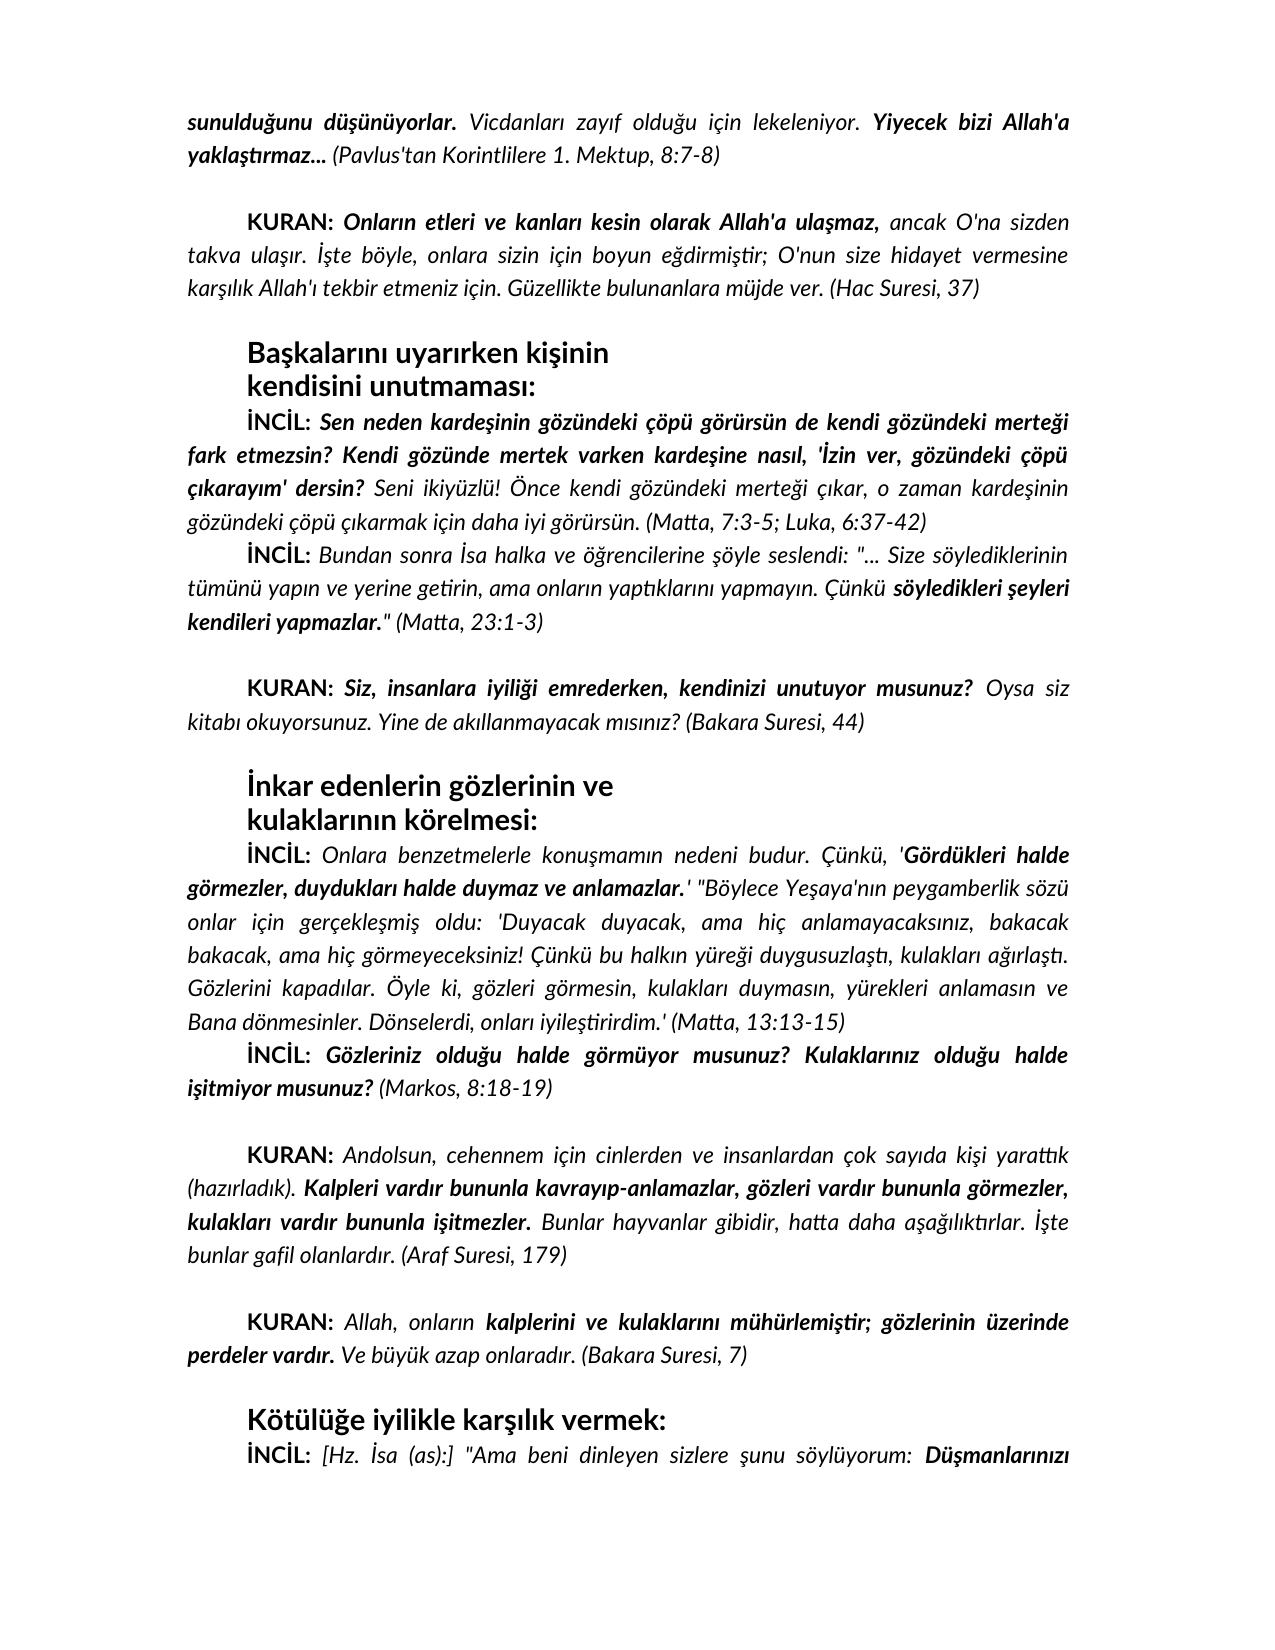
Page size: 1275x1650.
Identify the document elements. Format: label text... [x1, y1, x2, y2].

text İNCİL: Gözleriniz olduğu halde görmüyor musunuz? Kulaklarınız olduğu halde işitmiyor musunuz? (Markos, 8:18-19) [187, 1037, 1070, 1103]
text KURAN: Onların etleri ve kanları kesin olarak Allah'a ulaşmaz, ancak O'na sizden takva ulaşır. İşte böyle, onlara sizin için boyun eğdirmiştir; O'nun size hidayet vermesine karşılık Allah'ı tekbir etmeniz için. Güzellikte bulunanlara müjde ver. (Hac Suresi, 37) [187, 203, 1070, 303]
text KURAN: Siz, insanlara iyiliği emrederken, kendinizi unutuyor musunuz? Oysa siz kitabı okuyorsunuz. Yine de akıllanmayacak mısınız? (Bakara Suresi, 44) [187, 670, 1070, 737]
text İNCİL: Sen neden kardeşinin gözündeki çöpü görürsün de kendi gözündeki merteği fark etmezsin? Kendi gözünde mertek varken kardeşine nasıl, 'İzin ver, gözündeki çöpü çıkarayım' dersin? Seni ikiyüzlü! Önce kendi gözündeki merteği çıkar, o zaman kardeşinin gözündeki çöpü çıkarmak için daha iyi görürsün. (Matta, 7:3-5; Luka, 6:37-42) [187, 403, 1070, 537]
text sunulduğunu düşünüyorlar. Vicdanları zayıf olduğu için lekeleniyor. Yiyecek bizi Allah'a yaklaştırmaz... (Pavlus'tan Korintlilere 1. Mektup, 8:7-8) [187, 103, 1070, 170]
text kendisini unutmaması: [187, 370, 1070, 403]
text İNCİL: [Hz. İsa (as):] "Ama beni dinleyen sizlere şunu söylüyorum: Düşmanlarınızı [187, 1437, 1070, 1470]
text Başkalarını uyarırken kişinin [187, 337, 1070, 370]
text KURAN: Allah, onların kalplerini ve kulaklarını mühürlemiştir; gözlerinin üzerinde perdeler vardır. Ve büyük azap onlaradır. (Bakara Suresi, 7) [187, 1303, 1070, 1370]
text İNCİL: Onlara benzetmelerle konuşmamın nedeni budur. Çünkü, 'Gördükleri halde görmezler, duydukları halde duymaz ve anlamazlar.' "Böylece Yeşaya'nın peygamberlik sözü onlar için gerçekleşmiş oldu: 'Duyacak duyacak, ama hiç anlamayacaksınız, bakacak bakacak, ama hiç görmeyeceksiniz! Çünkü bu halkın yüreği duygusuzlaştı, kulakları ağırlaştı. Gözlerini kapadılar. Öyle ki, gözleri görmesin, kulakları duymasın, yürekleri anlamasın ve Bana dönmesinler. Dönselerdi, onları iyileştirirdim.' (Matta, 13:13-15) [187, 837, 1070, 1037]
text İnkar edenlerin gözlerinin ve [187, 770, 1070, 803]
text İNCİL: Bundan sonra İsa halka ve öğrencilerine şöyle seslendi: "... Size söylediklerinin tümünü yapın ve yerine getirin, ama onların yaptıklarını yapmayın. Çünkü söyledikleri şeyleri kendileri yapmazlar." (Matta, 23:1-3) [187, 537, 1070, 637]
text Kötülüğe iyilikle karşılık vermek: [187, 1403, 1070, 1437]
text kulaklarının körelmesi: [187, 803, 1070, 837]
text KURAN: Andolsun, cehennem için cinlerden ve insanlardan çok sayıda kişi yarattık (hazırladık). Kalpleri vardır bununla kavrayıp-anlamazlar, gözleri vardır bununla görmezler, kulakları vardır bununla işitmezler. Bunlar hayvanlar gibidir, hatta daha aşağılıktırlar. İşte bunlar gafil olanlardır. (Araf Suresi, 179) [187, 1137, 1070, 1270]
